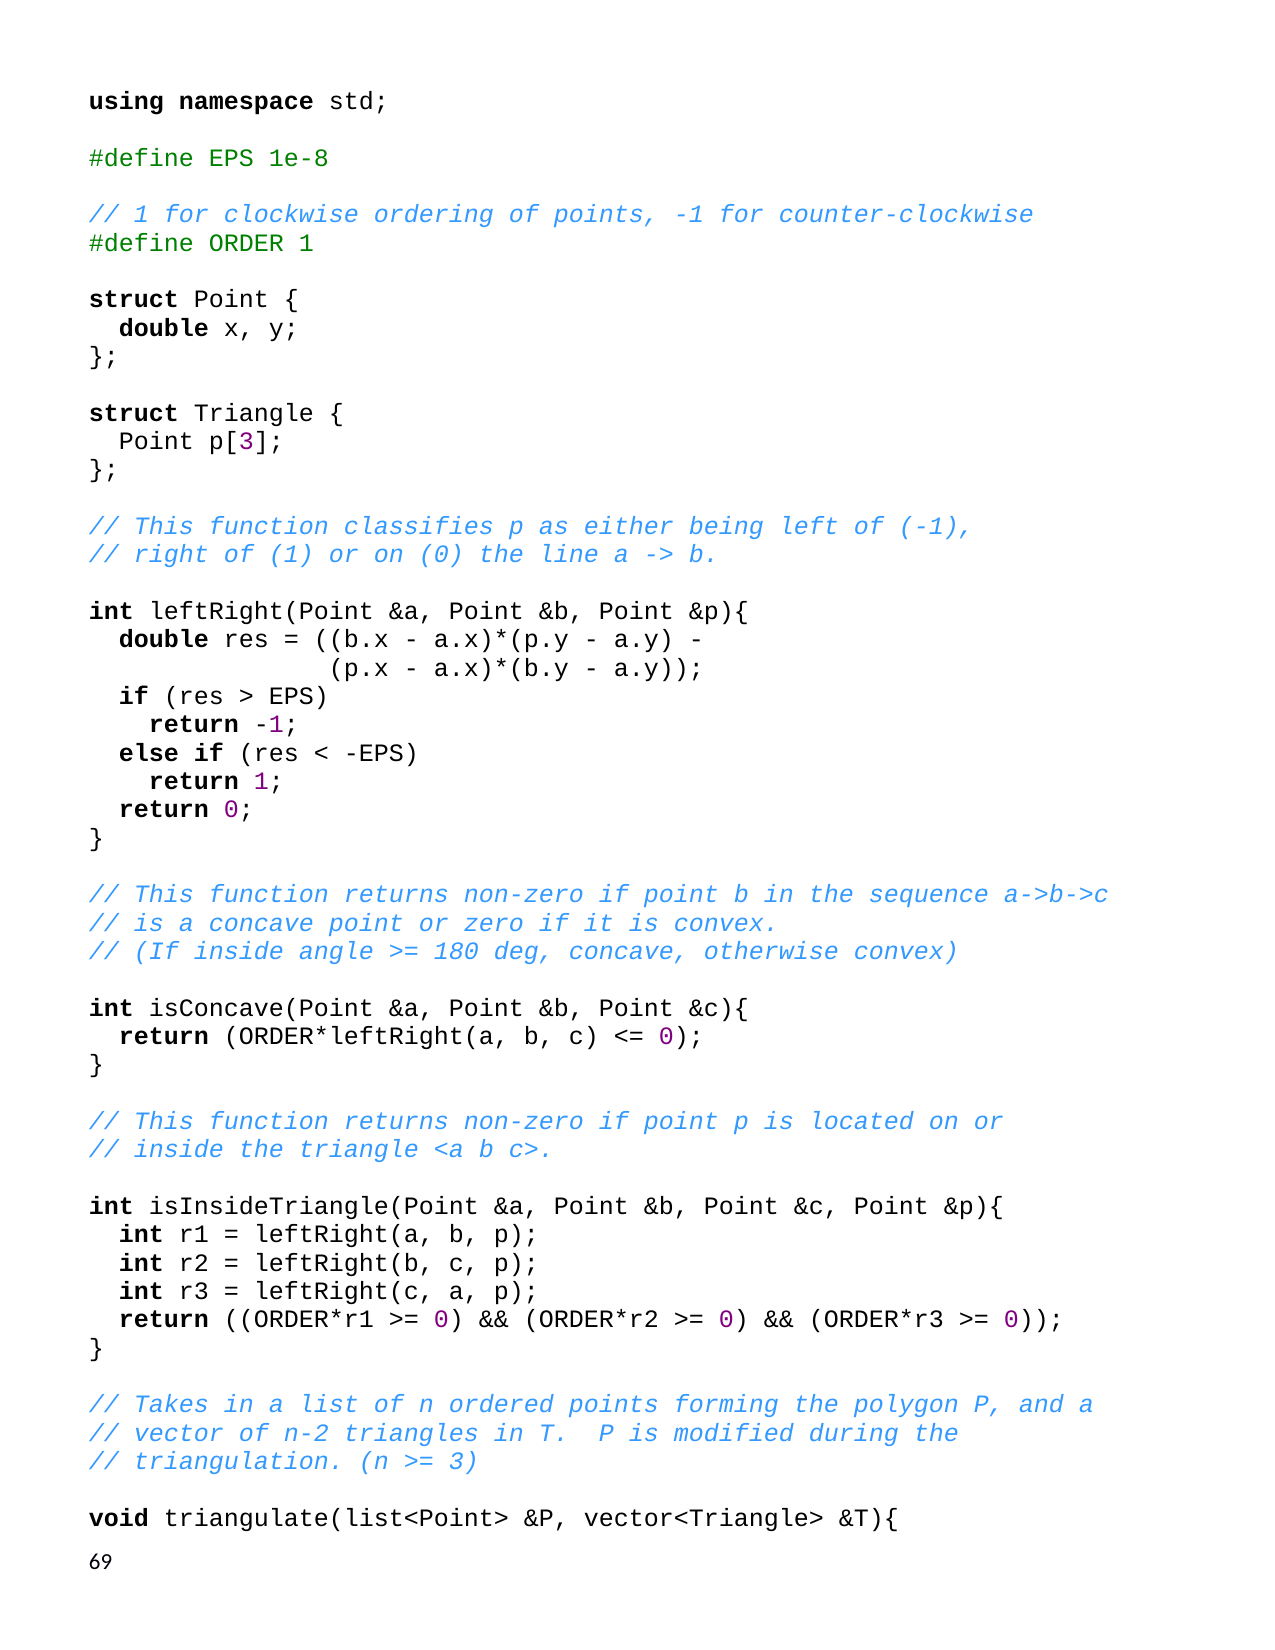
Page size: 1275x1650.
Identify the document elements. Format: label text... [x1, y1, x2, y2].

text struct Triangle { [89, 400, 1186, 429]
text // 1 for clockwise ordering of points, -1 for counter-clockwise [89, 202, 1186, 230]
text int leftRight(Point &a, Point &b, Point &p){ [89, 599, 1186, 627]
text // This function returns non-zero if point p is located on or [89, 1109, 1186, 1137]
text double res = ((b.x - a.x)*(p.y - a.y) - [89, 627, 1186, 655]
text int isInsideTriangle(Point &a, Point &b, Point &c, Point &p){ [89, 1194, 1186, 1222]
text using namespace std; [89, 89, 1186, 117]
text // is a concave point or zero if it is convex. [89, 910, 1186, 939]
text (p.x - a.x)*(b.y - a.y)); [89, 655, 1186, 684]
text int isConcave(Point &a, Point &b, Point &c){ [89, 995, 1186, 1024]
text return ((ORDER*r1 >= 0) && (ORDER*r2 >= 0) && (ORDER*r3 >= 0)); [89, 1307, 1186, 1335]
text int r3 = leftRight(c, a, p); [89, 1279, 1186, 1307]
text void triangulate(list<Point> &P, vector<Triangle> &T){ [89, 1505, 1186, 1534]
text int r1 = leftRight(a, b, p); [89, 1222, 1186, 1250]
text return -1; [89, 712, 1186, 740]
text if (res > EPS) [89, 684, 1186, 712]
text // This function returns non-zero if point b in the sequence a->b->c [89, 882, 1186, 910]
text Point p[3]; [89, 429, 1186, 457]
text // vector of n-2 triangles in T. P is modified during the [89, 1420, 1186, 1449]
text return (ORDER*leftRight(a, b, c) <= 0); [89, 1024, 1186, 1052]
text struct Point { [89, 287, 1186, 315]
text // Takes in a list of n ordered points forming the polygon P, and a [89, 1392, 1186, 1420]
text double x, y; [89, 315, 1186, 344]
text // (If inside angle >= 180 deg, concave, otherwise convex) [89, 939, 1186, 967]
text else if (res < -EPS) [89, 740, 1186, 769]
text // This function classifies p as either being left of (-1), [89, 514, 1186, 542]
text #define ORDER 1 [89, 230, 1186, 259]
text }; [89, 344, 1186, 372]
text return 0; [89, 797, 1186, 825]
text int r2 = leftRight(b, c, p); [89, 1250, 1186, 1279]
text // inside the triangle <a b c>. [89, 1137, 1186, 1165]
text // right of (1) or on (0) the line a -> b. [89, 542, 1186, 570]
text } [89, 825, 1186, 854]
text #define EPS 1e-8 [89, 145, 1186, 174]
text // triangulation. (n >= 3) [89, 1449, 1186, 1477]
text return 1; [89, 769, 1186, 797]
text } [89, 1335, 1186, 1364]
text } [89, 1052, 1186, 1080]
text }; [89, 457, 1186, 485]
